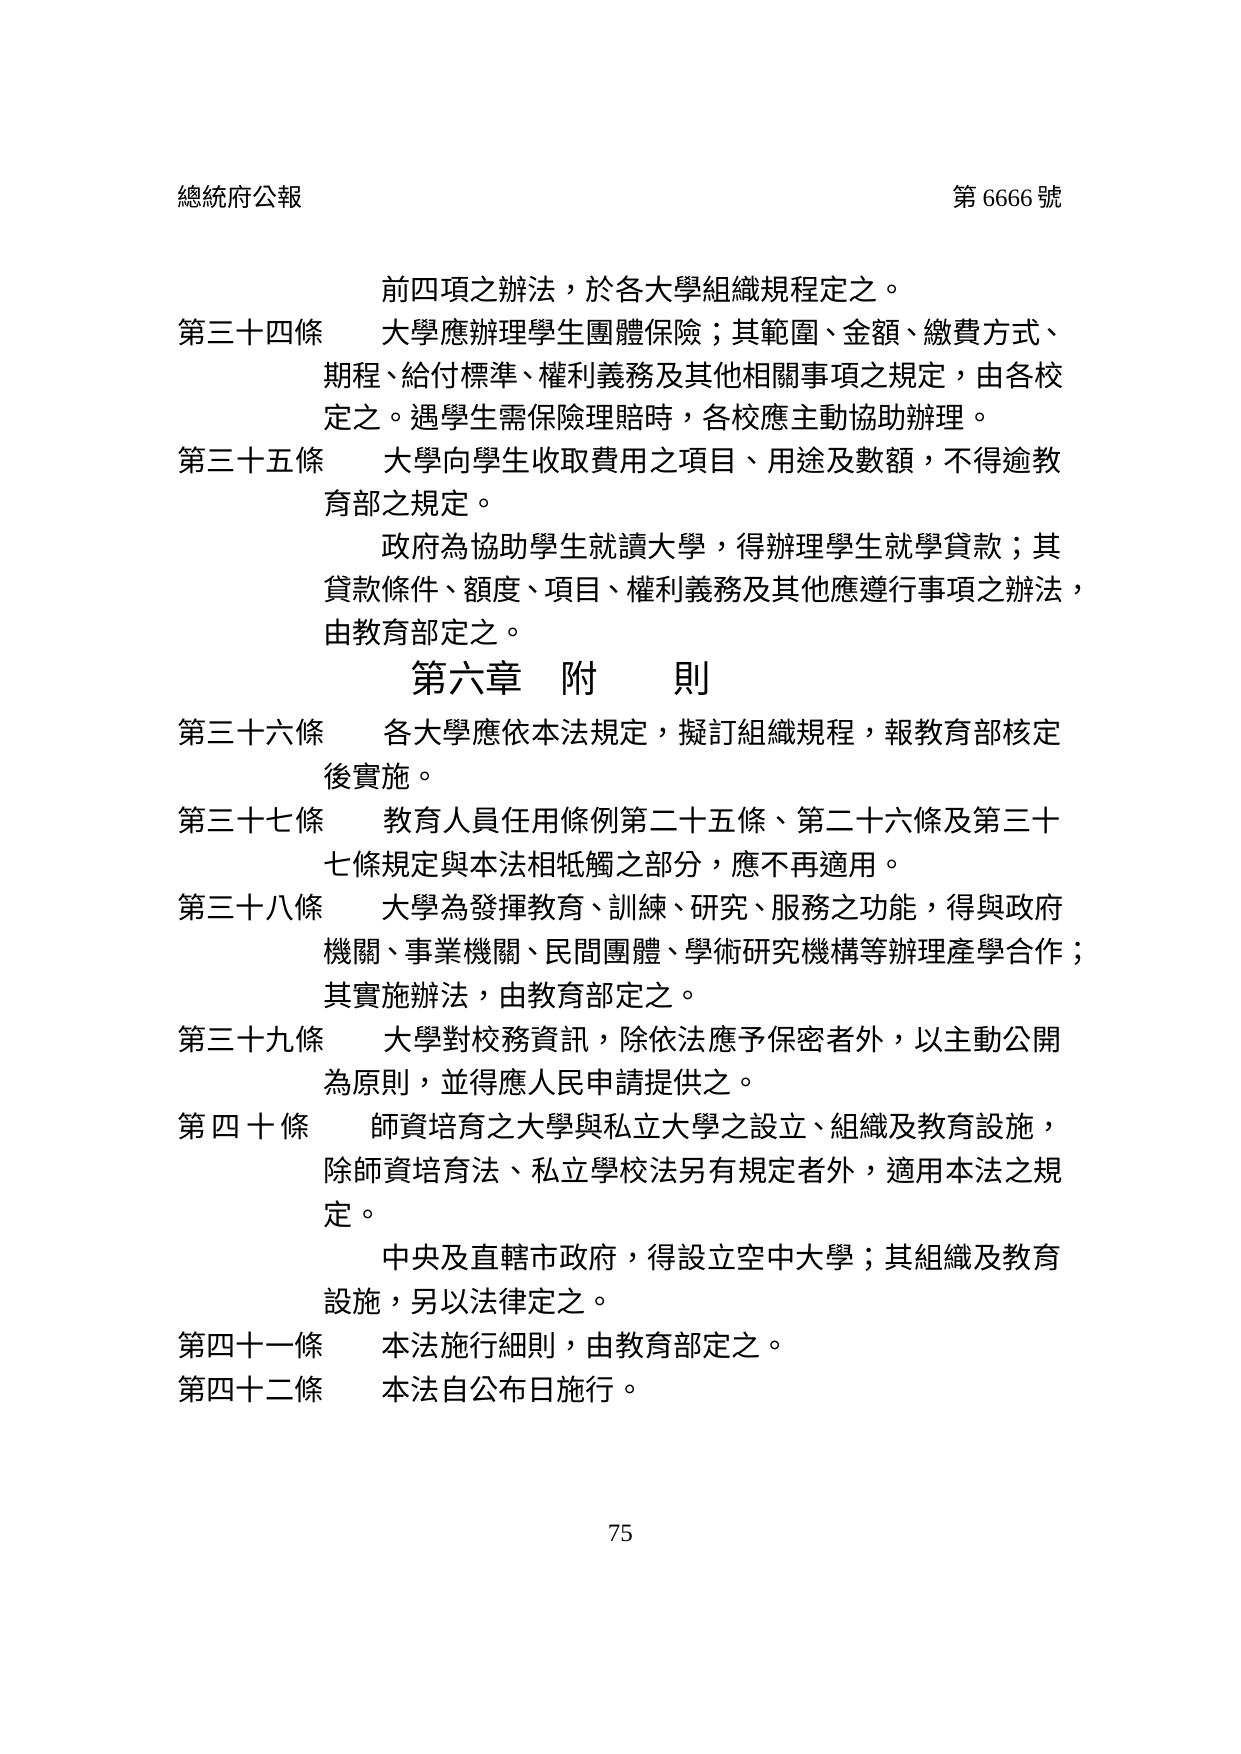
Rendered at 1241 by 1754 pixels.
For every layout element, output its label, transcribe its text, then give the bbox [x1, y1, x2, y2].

text 第三十九條 大學對校務資訊，除依法應予保密者外，以主動公開為原則，並得應人民申請提供之。 [177, 1015, 1063, 1102]
text 第三十八條 大學為發揮教育、訓練、研究、服務之功能，得與政府機關、事業機關、民間團體、學術研究機構等辦理產學合作；其實施辦法，由教育部定之。 [177, 884, 1063, 1015]
text 第三十五條 大學向學生收取費用之項目、用途及數額，不得逾教育部之規定。 [177, 437, 1063, 523]
text 第三十四條 大學應辦理學生團體保險；其範圍、金額、繳費方式、期程、給付標準、權利義務及其他相關事項之規定，由各校定之。遇學生需保險理賠時，各校應主動協助辦理。 [177, 309, 1063, 437]
text 第四十條 師資培育之大學與私立大學之設立、組織及教育設施，除師資培育法、私立學校法另有規定者外，適用本法之規定。 [177, 1102, 1063, 1234]
text 中央及直轄市政府，得設立空中大學；其組織及教育設施，另以法律定之。 [323, 1234, 1063, 1321]
text 第三十七條 教育人員任用條例第二十五條、第二十六條及第三十七條規定與本法相牴觸之部分，應不再適用。 [177, 796, 1063, 884]
text 政府為協助學生就讀大學，得辦理學生就學貸款；其貸款條件、額度、項目、權利義務及其他應遵行事項之辦法，由教育部定之。 [323, 523, 1063, 652]
text 第四十一條 本法施行細則，由教育部定之。 [177, 1321, 1063, 1365]
text 前四項之辦法，於各大學組織規程定之。 [323, 266, 1063, 309]
text 第六章 附 則 [411, 659, 1063, 701]
text 第四十二條 本法自公布日施行。 [177, 1365, 1063, 1409]
text 第三十六條 各大學應依本法規定，擬訂組織規程，報教育部核定後實施。 [177, 709, 1063, 796]
